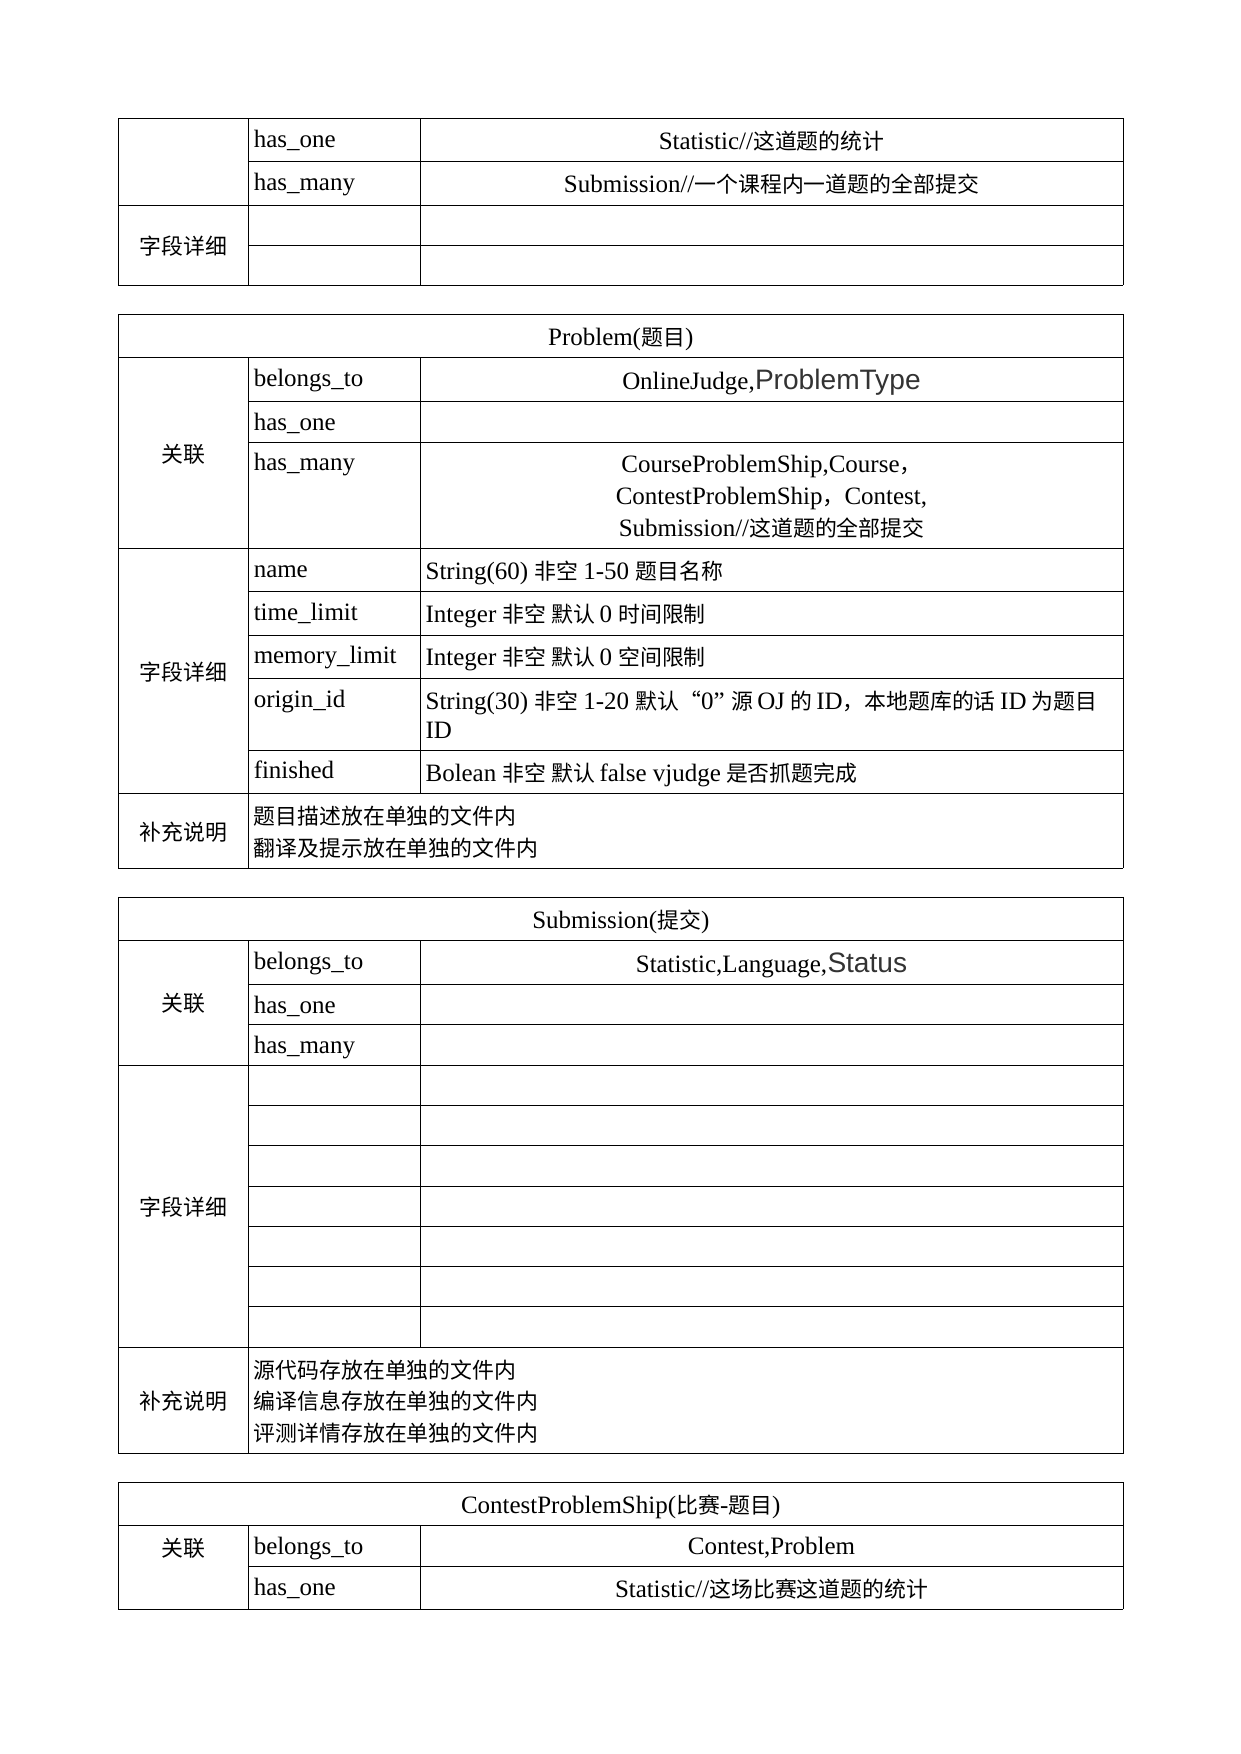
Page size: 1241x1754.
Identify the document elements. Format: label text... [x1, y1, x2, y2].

table_cell CourseProblemShip,Course， ContestProblemShip，Contest, Submission//这道题的全部提交 [421, 443, 1123, 548]
table_cell origin_id [249, 679, 420, 750]
table_header Submission(提交) [119, 898, 1123, 940]
table_cell time_limit [249, 592, 420, 634]
table_header ContestProblemShip(比赛-题目) [119, 1483, 1123, 1525]
table_cell 字段详细 [119, 1066, 248, 1347]
table_cell has_one [249, 119, 420, 161]
table_cell [421, 1307, 1123, 1347]
table_cell OnlineJudge,ProblemType [421, 358, 1123, 401]
table_cell Statistic//这场比赛这道题的统计 [421, 1567, 1123, 1609]
table_cell 源代码存放在单独的文件内 编译信息存放在单独的文件内 评测详情存放在单独的文件内 [249, 1348, 1123, 1453]
table_cell [421, 1066, 1123, 1105]
table_cell Submission//一个课程内一道题的全部提交 [421, 162, 1123, 204]
table_cell [249, 1106, 420, 1145]
table_cell String(60) 非空 1-50 题目名称 [421, 549, 1123, 591]
table_cell 关联 [119, 941, 248, 1064]
table_cell 补充说明 [119, 794, 248, 868]
table_cell memory_limit [249, 636, 420, 678]
table_cell 关联 [119, 1526, 248, 1609]
table_cell [421, 985, 1123, 1024]
table_cell [421, 402, 1123, 442]
table_cell [249, 1307, 420, 1347]
table_header Problem(题目) [119, 315, 1123, 357]
table_cell [421, 1146, 1123, 1186]
table_cell belongs_to [249, 941, 420, 984]
table_cell [249, 1066, 420, 1105]
table_cell [249, 1227, 420, 1266]
table_cell Bolean 非空 默认false vjudge是否抓题完成 [421, 751, 1123, 793]
table_cell has_many [249, 1025, 420, 1064]
table_cell has_many [249, 443, 420, 548]
table_cell [421, 1025, 1123, 1064]
table_cell String(30) 非空 1-20 默认“0” 源OJ的ID，本地题库的话ID为题目ID [421, 679, 1123, 750]
table_cell [249, 246, 420, 285]
table_cell [119, 119, 248, 204]
table_cell belongs_to [249, 358, 420, 401]
table_cell finished [249, 751, 420, 793]
table_cell name [249, 549, 420, 591]
table_cell [249, 1267, 420, 1306]
table_cell [421, 246, 1123, 285]
table_cell [421, 206, 1123, 245]
table_cell has_one [249, 1567, 420, 1609]
table_cell has_one [249, 985, 420, 1024]
table_cell [421, 1106, 1123, 1145]
table_cell [249, 1146, 420, 1186]
table_cell 字段详细 [119, 549, 248, 793]
table_cell has_many [249, 162, 420, 204]
table_cell [421, 1187, 1123, 1226]
table_cell 关联 [119, 358, 248, 548]
table_cell [249, 206, 420, 245]
table_cell 补充说明 [119, 1348, 248, 1453]
table_cell has_one [249, 402, 420, 442]
table_cell Integer 非空 默认0 时间限制 [421, 592, 1123, 634]
table_cell [421, 1267, 1123, 1306]
table_cell Statistic//这道题的统计 [421, 119, 1123, 161]
table_cell Integer 非空 默认0 空间限制 [421, 636, 1123, 678]
table_cell [249, 1187, 420, 1226]
table_cell Statistic,Language,Status [421, 941, 1123, 984]
table_cell [421, 1227, 1123, 1266]
table_cell Contest,Problem [421, 1526, 1123, 1566]
table_cell 题目描述放在单独的文件内 翻译及提示放在单独的文件内 [249, 794, 1123, 868]
table_cell belongs_to [249, 1526, 420, 1566]
table_cell 字段详细 [119, 206, 248, 285]
